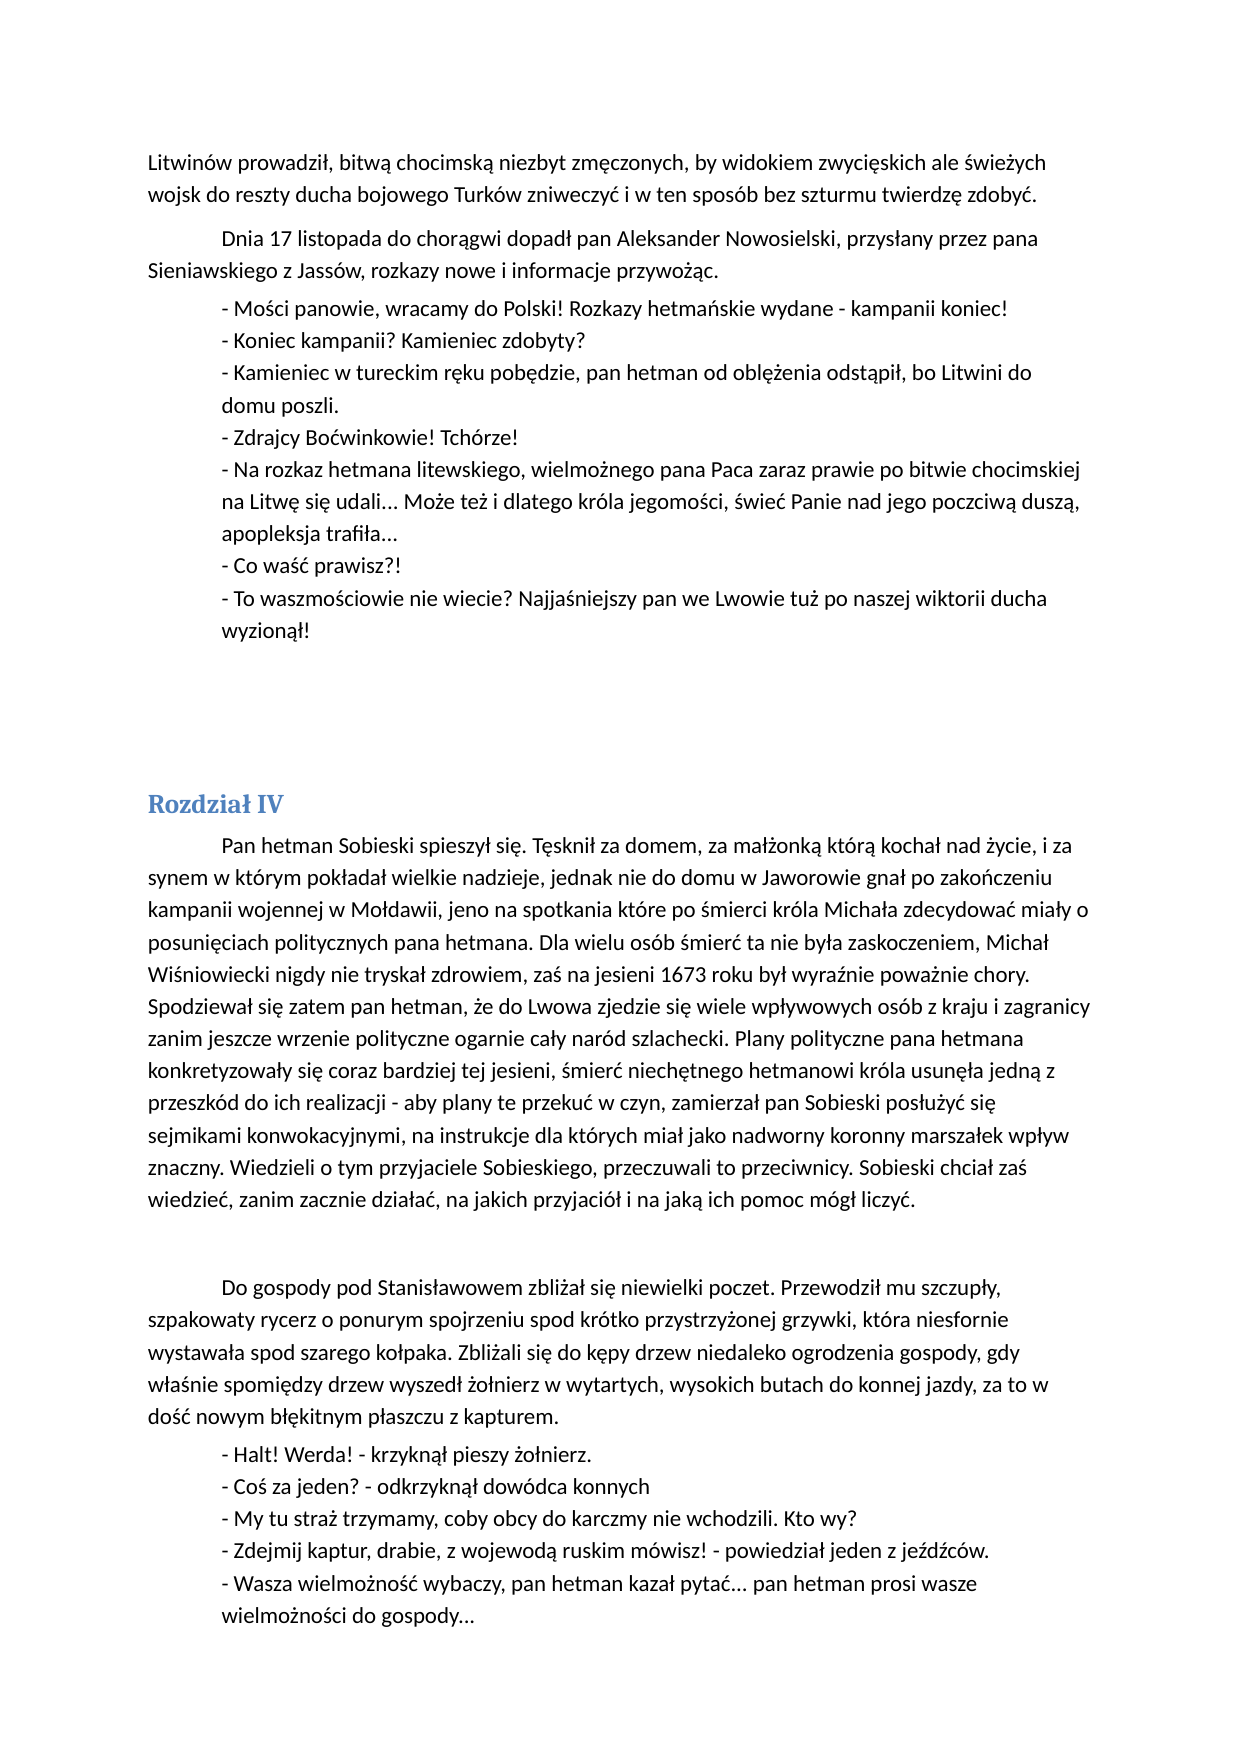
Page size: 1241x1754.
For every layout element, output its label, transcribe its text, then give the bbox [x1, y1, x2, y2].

text - Wasza wielmożność wybaczy, pan hetman kazał pytać... pan hetman prosi wasze wielmożności do gospody... [221, 1569, 1093, 1629]
text Do gospody pod Stanisławowem zbliżał się niewielki poczet. Przewodził mu szczupły, szpakowaty rycerz o ponurym spojrzeniu spod krótko przystrzyżonej grzywki, która niesfornie wystawała spod szarego kołpaka. Zbliżali się do kępy drzew niedaleko ogrodzenia gospody, gdy właśnie spomiędzy drzew wyszedł żołnierz w wytartych, wysokich butach do konnej jazdy, za to w dość nowym błękitnym płaszczu z kapturem. [148, 1273, 1093, 1430]
subtitle Rozdział IV [148, 789, 1093, 821]
text - Zdrajcy Boćwinkowie! Tchórze! [221, 423, 1093, 451]
text - Halt! Werda! - krzyknął pieszy żołnierz. [221, 1440, 1093, 1468]
text Dnia 17 listopada do chorągwi dopadł pan Aleksander Nowosielski, przysłany przez pana Sieniawskiego z Jassów, rozkazy nowe i informacje przywożąc. [148, 224, 1093, 284]
text Litwinów prowadził, bitwą chocimską niezbyt zmęczonych, by widokiem zwycięskich ale świeżych wojsk do reszty ducha bojowego Turków zniweczyć i w ten sposób bez szturmu twierdzę zdobyć. [148, 148, 1093, 208]
text - Koniec kampanii? Kamieniec zdobyty? [221, 326, 1093, 354]
text Pan hetman Sobieski spieszył się. Tęsknił za domem, za małżonką którą kochał nad życie, i za synem w którym pokładał wielkie nadzieje, jednak nie do domu w Jaworowie gnał po zakończeniu kampanii wojennej w Mołdawii, jeno na spotkania które po śmierci króla Michała zdecydować miały o posunięciach politycznych pana hetmana. Dla wielu osób śmierć ta nie była zaskoczeniem, Michał Wiśniowiecki nigdy nie tryskał zdrowiem, zaś na jesieni 1673 roku był wyraźnie poważnie chory. Spodziewał się zatem pan hetman, że do Lwowa zjedzie się wiele wpływowych osób z kraju i zagranicy zanim jeszcze wrzenie polityczne ogarnie cały naród szlachecki. Plany polityczne pana hetmana konkretyzowały się coraz bardziej tej jesieni, śmierć niechętnego hetmanowi króla usunęła jedną z przeszkód do ich realizacji - aby plany te przekuć w czyn, zamierzał pan Sobieski posłużyć się sejmikami konwokacyjnymi, na instrukcje dla których miał jako nadworny koronny marszałek wpływ znaczny. Wiedzieli o tym przyjaciele Sobieskiego, przeczuwali to przeciwnicy. Sobieski chciał zaś wiedzieć, zanim zacznie działać, na jakich przyjaciół i na jaką ich pomoc mógł liczyć. [148, 831, 1093, 1213]
text - To waszmościowie nie wiecie? Najjaśniejszy pan we Lwowie tuż po naszej wiktorii ducha wyzionął! [221, 584, 1093, 644]
text - Kamieniec w tureckim ręku pobędzie, pan hetman od oblężenia odstąpił, bo Litwini do domu poszli. [221, 358, 1093, 419]
text - Na rozkaz hetmana litewskiego, wielmożnego pana Paca zaraz prawie po bitwie chocimskiej na Litwę się udali... Może też i dlatego króla jegomości, świeć Panie nad jego poczciwą duszą, apopleksja trafiła... [221, 455, 1093, 547]
text - Zdejmij kaptur, drabie, z wojewodą ruskim mówisz! - powiedział jeden z jeźdźców. [221, 1537, 1093, 1565]
text - My tu straż trzymamy, coby obcy do karczmy nie wchodzili. Kto wy? [221, 1504, 1093, 1532]
text - Coś za jeden? - odkrzyknął dowódca konnych [221, 1472, 1093, 1500]
text - Mości panowie, wracamy do Polski! Rozkazy hetmańskie wydane - kampanii koniec! [221, 294, 1093, 322]
text - Co waść prawisz?! [221, 552, 1093, 580]
